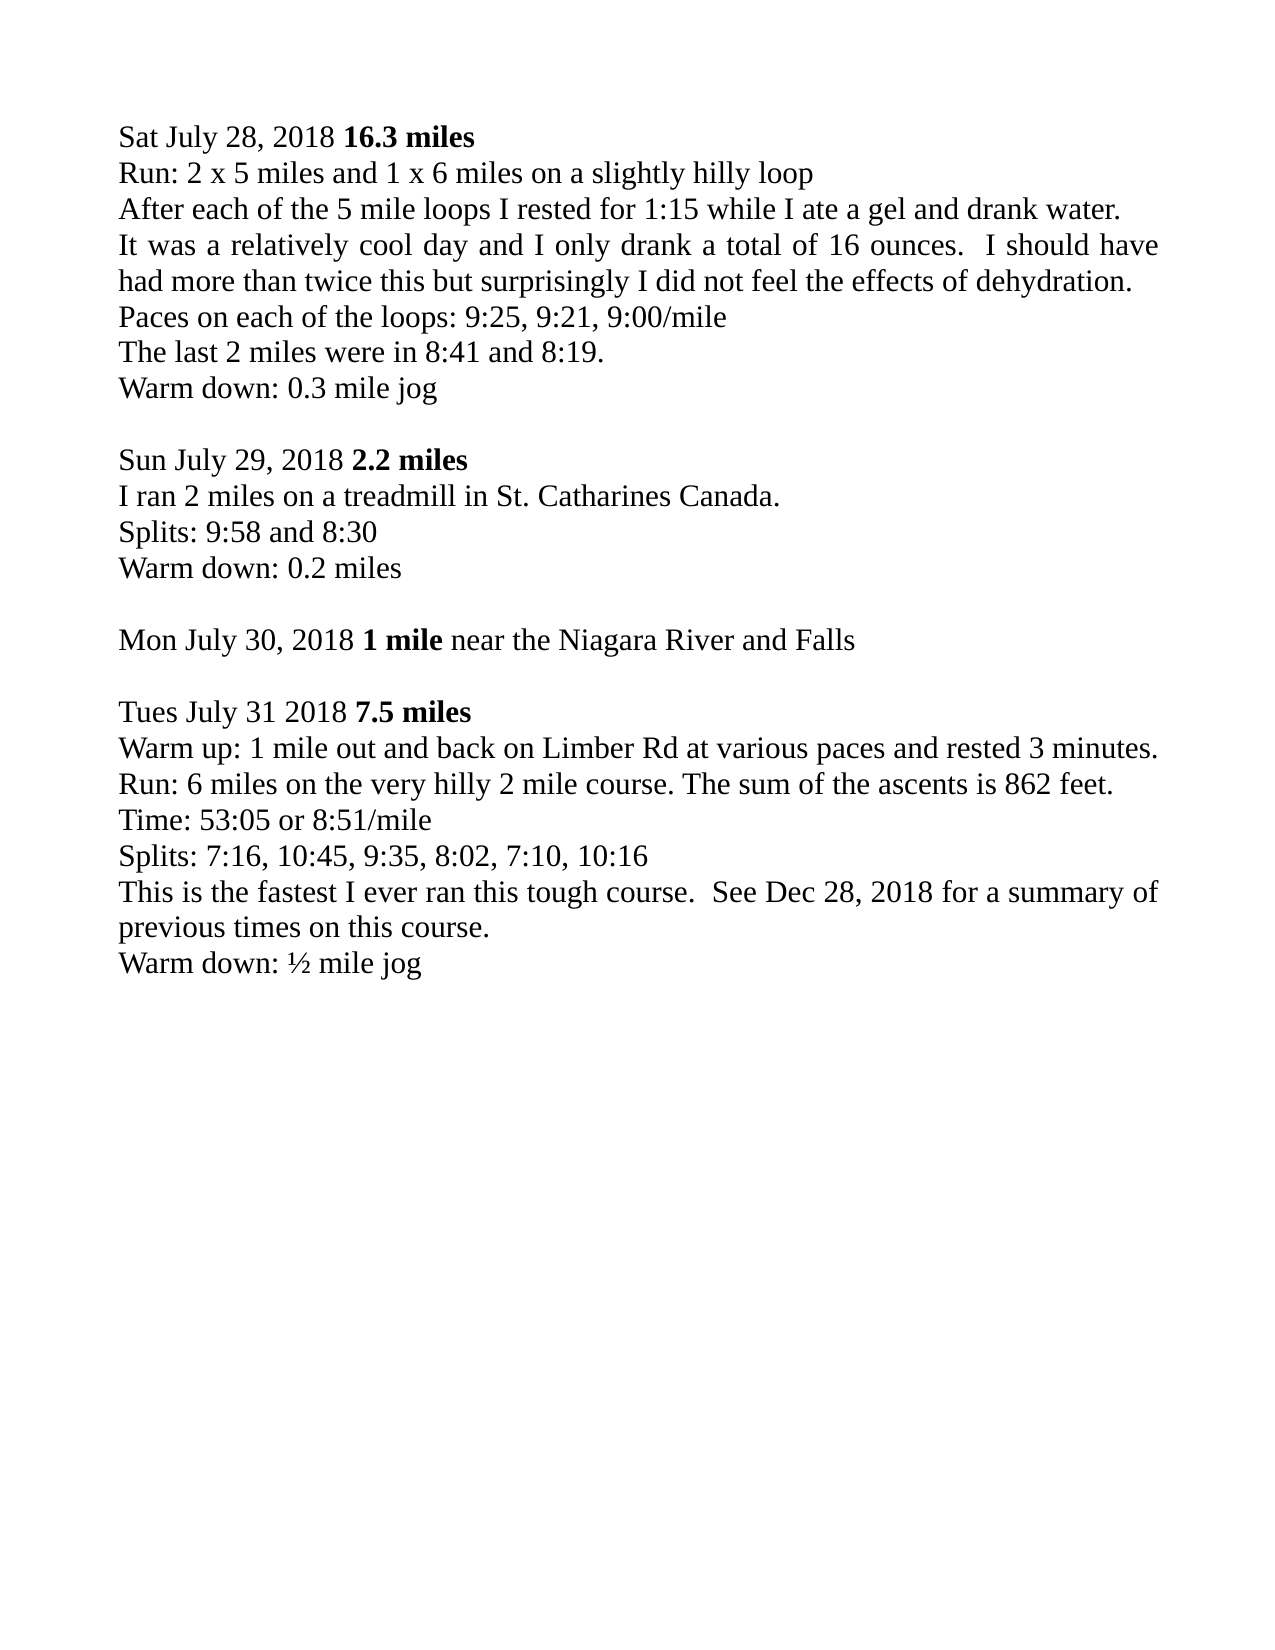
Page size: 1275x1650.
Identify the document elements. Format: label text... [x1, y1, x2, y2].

text It was a relatively cool day and I only drank a total of 16 ounces. I should have had more than twice this but surprisingly I did not feel the effects of dehydration. [118, 226, 1161, 298]
text This is the fastest I ever ran this tough course. See Dec 28, 2018 for a summary of previous times on this course. [118, 873, 1161, 945]
text Sun July 29, 2018 2.2 miles [118, 442, 1161, 477]
text Time: 53:05 or 8:51/mile [118, 801, 1161, 837]
text After each of the 5 mile loops I rested for 1:15 while I ate a gel and drank water. [118, 190, 1161, 226]
text I ran 2 miles on a treadmill in St. Catharines Canada. [118, 477, 1161, 513]
text Sat July 28, 2018 16.3 miles [118, 118, 1161, 154]
text Tues July 31 2018 7.5 miles [118, 693, 1161, 729]
text Warm up: 1 mile out and back on Limber Rd at various paces and rested 3 minutes. [118, 729, 1161, 765]
text Splits: 9:58 and 8:30 [118, 513, 1161, 549]
text Mon July 30, 2018 1 mile near the Niagara River and Falls [118, 621, 1161, 657]
text Splits: 7:16, 10:45, 9:35, 8:02, 7:10, 10:16 [118, 837, 1161, 873]
text Run: 6 miles on the very hilly 2 mile course. The sum of the ascents is 862 feet. [118, 765, 1161, 801]
text Warm down: 0.2 miles [118, 549, 1161, 585]
text Run: 2 x 5 miles and 1 x 6 miles on a slightly hilly loop [118, 154, 1161, 190]
text Paces on each of the loops: 9:25, 9:21, 9:00/mile [118, 298, 1161, 334]
text The last 2 miles were in 8:41 and 8:19. [118, 334, 1161, 370]
text Warm down: 0.3 mile jog [118, 370, 1161, 406]
text Warm down: ½ mile jog [118, 945, 1161, 981]
